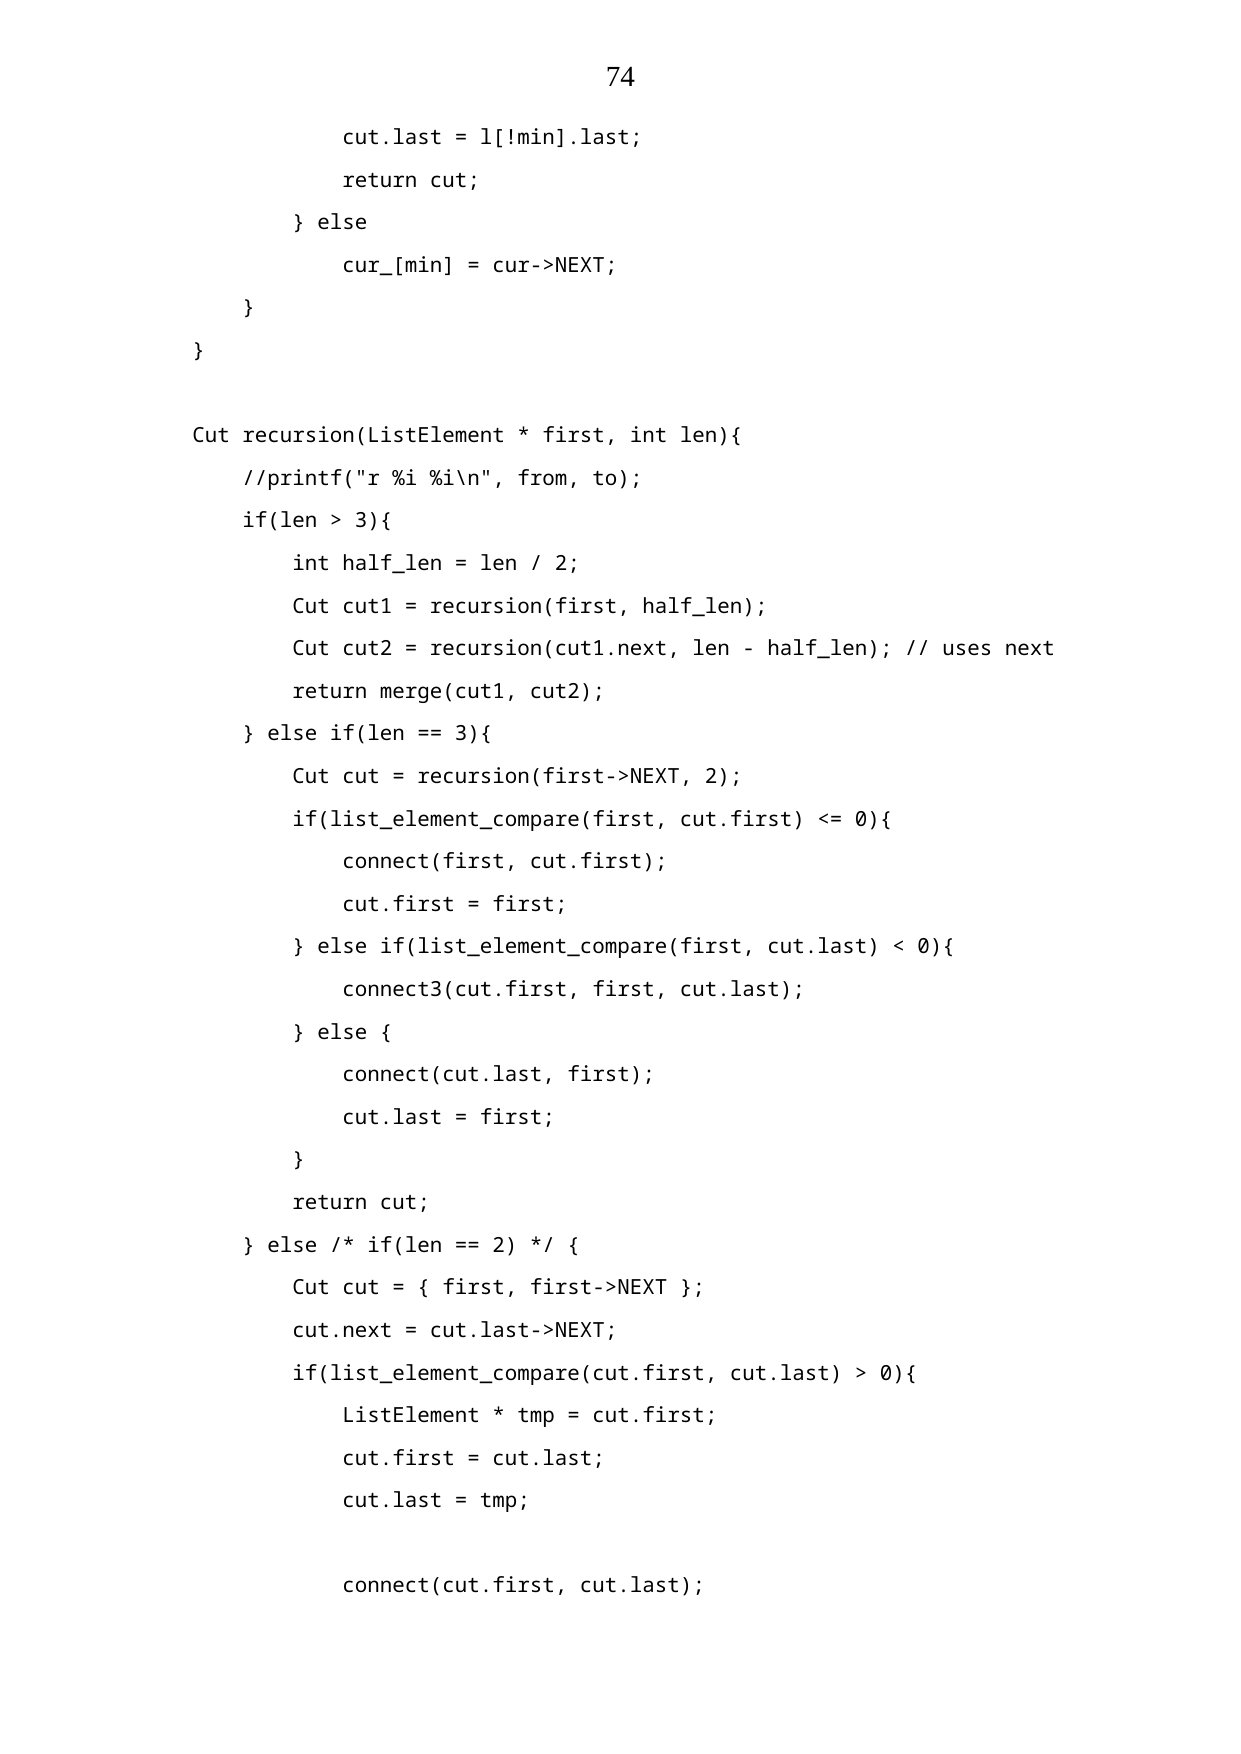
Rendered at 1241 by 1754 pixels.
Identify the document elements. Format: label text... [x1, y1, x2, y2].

text Cut cut = recursion(first->NEXT, 2); [118, 761, 1122, 789]
text if(len > 3){ [118, 506, 1122, 534]
text if(list_element_compare(first, cut.first) <= 0){ [118, 804, 1122, 832]
text return cut; [118, 1187, 1122, 1216]
text cut.first = cut.last; [118, 1443, 1122, 1471]
text int half_len = len / 2; [118, 548, 1122, 577]
text cut.last = l[!min].last; [118, 122, 1122, 151]
text cur_[min] = cur->NEXT; [118, 250, 1122, 278]
text if(list_element_compare(cut.first, cut.last) > 0){ [118, 1358, 1122, 1386]
text } else if(len == 3){ [118, 718, 1122, 747]
text cut.first = first; [118, 889, 1122, 917]
text Cut cut1 = recursion(first, half_len); [118, 591, 1122, 619]
text } else { [118, 1017, 1122, 1045]
text } else [118, 207, 1122, 236]
text cut.last = first; [118, 1102, 1122, 1130]
text } [118, 1144, 1122, 1173]
text Cut recursion(ListElement * first, int len){ [118, 420, 1122, 449]
text ListElement * tmp = cut.first; [118, 1400, 1122, 1429]
text } else /* if(len == 2) */ { [118, 1230, 1122, 1258]
text //printf("r %i %i\n", from, to); [118, 463, 1122, 491]
text connect(cut.last, first); [118, 1059, 1122, 1088]
text cut.last = tmp; [118, 1485, 1122, 1514]
text } [118, 335, 1122, 363]
text } [118, 292, 1122, 321]
text return cut; [118, 165, 1122, 193]
text connect(cut.first, cut.last); [118, 1571, 1122, 1599]
text } else if(list_element_compare(first, cut.last) < 0){ [118, 932, 1122, 960]
text return merge(cut1, cut2); [118, 676, 1122, 704]
text connect(first, cut.first); [118, 846, 1122, 875]
text Cut cut = { first, first->NEXT }; [118, 1272, 1122, 1301]
text connect3(cut.first, first, cut.last); [118, 974, 1122, 1003]
text Cut cut2 = recursion(cut1.next, len - half_len); // uses next [118, 633, 1122, 662]
text cut.next = cut.last->NEXT; [118, 1315, 1122, 1343]
